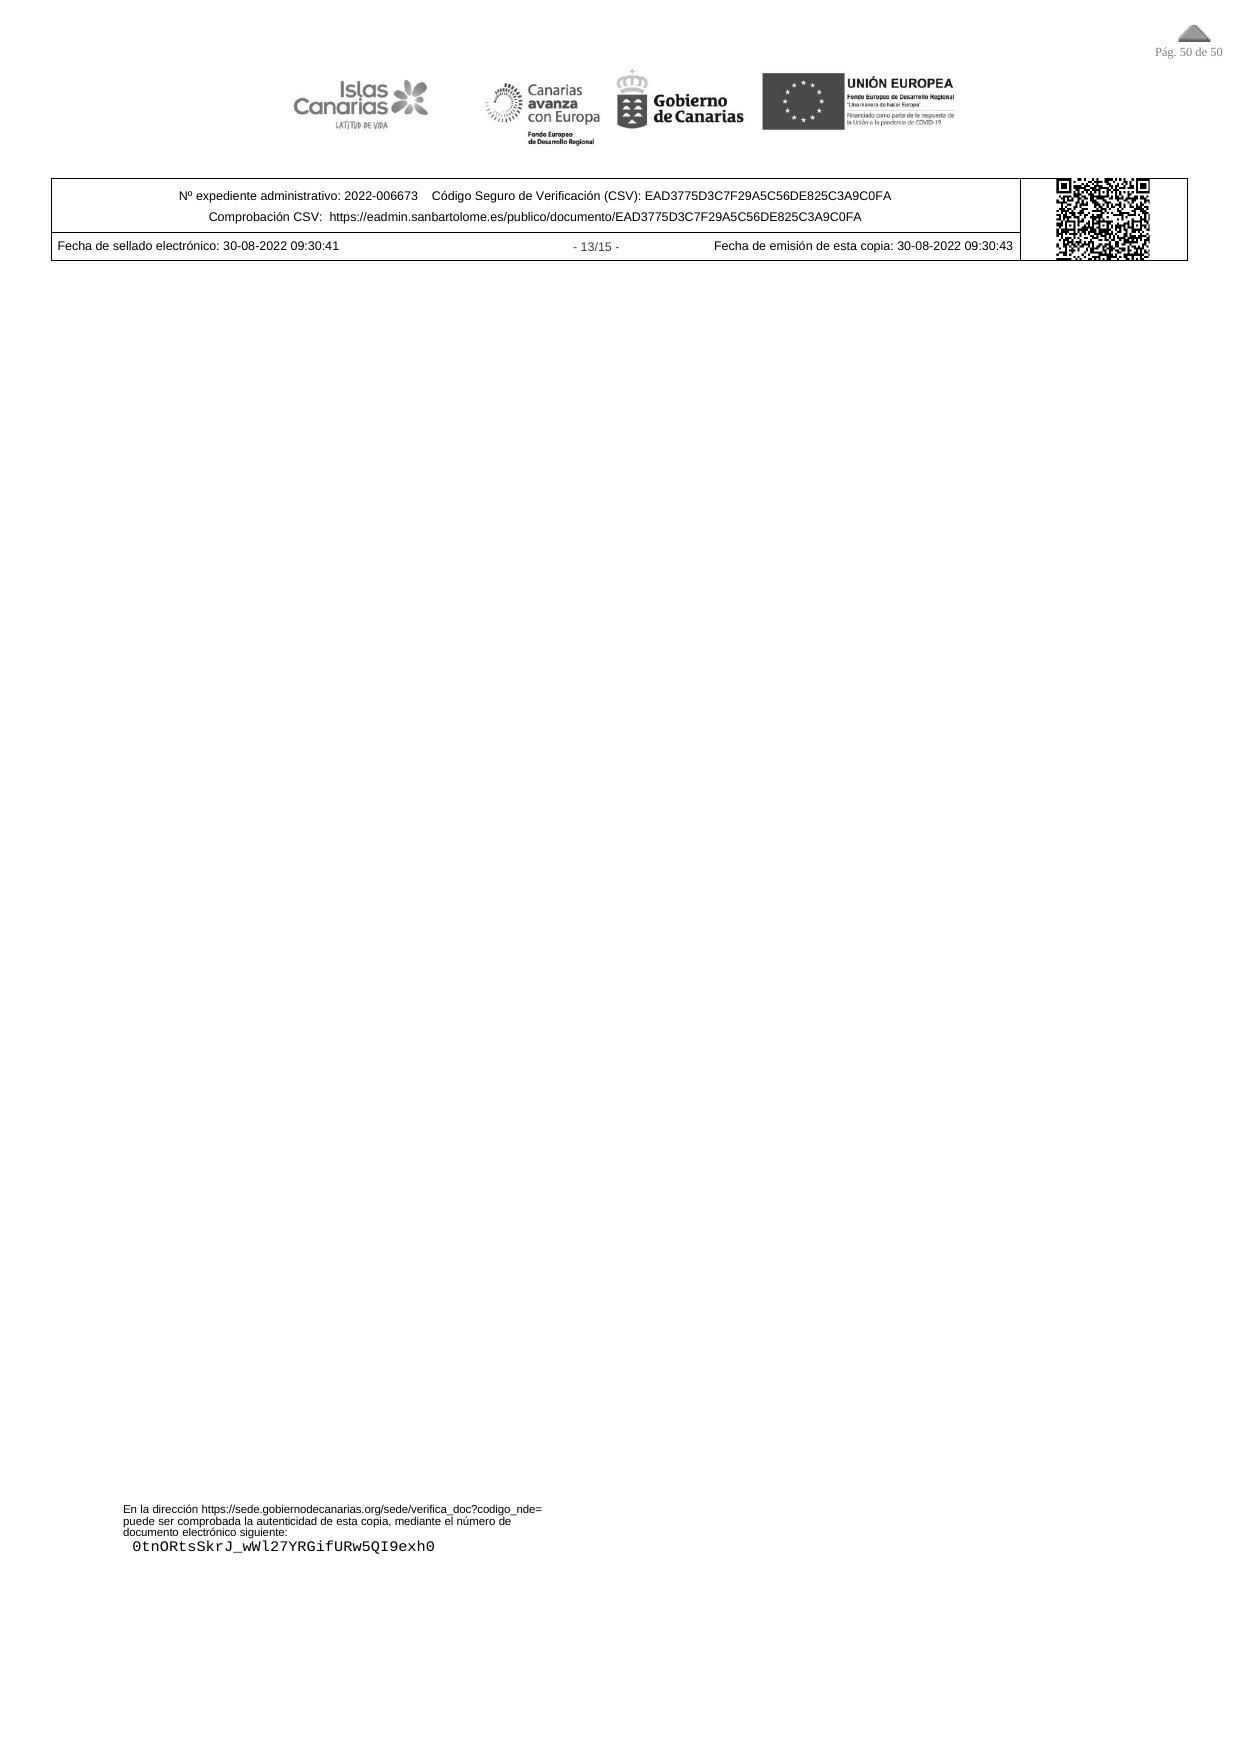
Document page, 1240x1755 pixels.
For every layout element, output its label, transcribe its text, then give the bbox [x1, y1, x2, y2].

table_cell Nº expediente administrativo: 2022-006673 Código Seguro de Verificación (CSV): EAD3775D3C7F29A5C56DE825C3A9C0FA Comprobación CSV: https://eadmin.sanbartolome.es/publico/documento/EAD3775D3C7F29A5C56DE825C3A9C0FA [52, 179, 1020, 232]
table_cell Fecha de sellado electrónico: 30-08-2022 09:30:41 - 13/15 - Fecha de emisión de esta copia: 30-08-2022 09:30:43 [52, 233, 1020, 259]
table_header [1150, 179, 1187, 259]
picture [276, 64, 964, 150]
picture [1177, 25, 1211, 42]
table_header [1021, 179, 1056, 259]
picture [1056, 178, 1150, 260]
